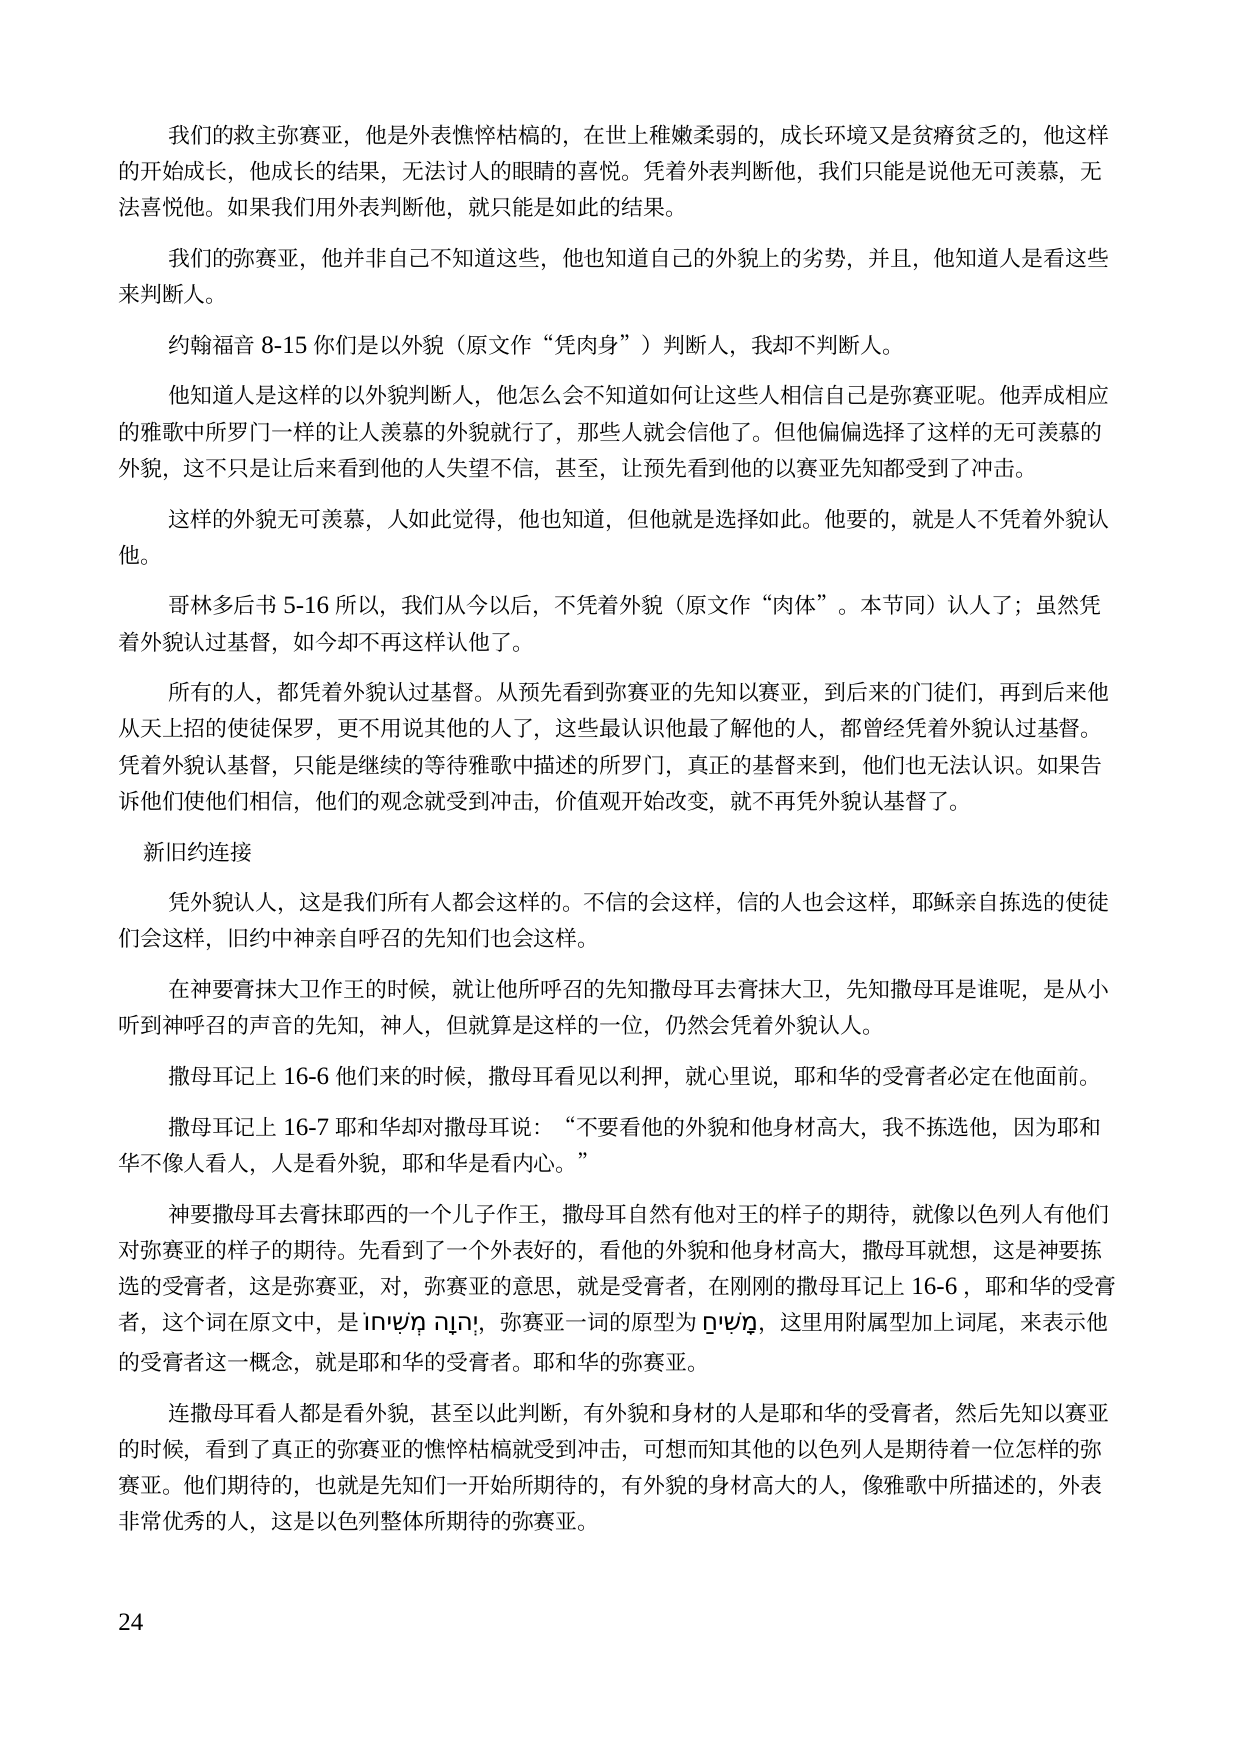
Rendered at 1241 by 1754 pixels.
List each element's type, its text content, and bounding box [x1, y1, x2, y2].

text 所有的人，都凭着外貌认过基督。从预先看到弥赛亚的先知以赛亚，到后来的门徒们，再到后来他从天上招的使徒保罗，更不用说其他的人了，这些最认识他最了解他的人，都曾经凭着外貌认过基督。凭着外貌认基督，只能是继续的等待雅歌中描述的所罗门，真正的基督来到，他们也无法认识。如果告诉他们使他们相信，他们的观念就受到冲击，价值观开始改变，就不再凭外貌认基督了。 [118, 676, 1122, 815]
text 我们的弥赛亚，他并非自己不知道这些，他也知道自己的外貌上的劣势，并且，他知道人是看这些来判断人。 [118, 241, 1122, 309]
text 在神要膏抹大卫作王的时候，就让他所呼召的先知撒母耳去膏抹大卫，先知撒母耳是谁呢，是从小听到神呼召的声音的先知，神人，但就算是这样的一位，仍然会凭着外貌认人。 [118, 972, 1122, 1040]
text 他知道人是这样的以外貌判断人，他怎么会不知道如何让这些人相信自己是弥赛亚呢。他弄成相应的雅歌中所罗门一样的让人羡慕的外貌就行了，那些人就会信他了。但他偏偏选择了这样的无可羡慕的外貌，这不只是让后来看到他的人失望不信，甚至，让预先看到他的以赛亚先知都受到了冲击。 [118, 379, 1122, 482]
text 约翰福音 8-15 你们是以外貌（原文作“凭肉身”）判断人，我却不判断人。 [118, 328, 1122, 359]
text 撒母耳记上 16-6 他们来的时候，撒母耳看见以利押，就心里说，耶和华的受膏者必定在他面前。 [118, 1059, 1122, 1091]
text 撒母耳记上 16-7 耶和华却对撒母耳说：“不要看他的外貌和他身材高大，我不拣选他，因为耶和华不像人看人，人是看外貌，耶和华是看内心。” [118, 1110, 1122, 1177]
text 凭外貌认人，这是我们所有人都会这样的。不信的会这样，信的人也会这样，耶稣亲自拣选的使徒们会这样，旧约中神亲自呼召的先知们也会这样。 [118, 885, 1122, 953]
text 哥林多后书 5-16 所以，我们从今以后，不凭着外貌（原文作“肉体”。本节同）认人了；虽然凭着外貌认过基督，如今却不再这样认他了。 [118, 589, 1122, 656]
text 连撒母耳看人都是看外貌，甚至以此判断，有外貌和身材的人是耶和华的受膏者，然后先知以赛亚的时候，看到了真正的弥赛亚的憔悴枯槁就受到冲击，可想而知其他的以色列人是期待着一位怎样的弥赛亚。他们期待的，也就是先知们一开始所期待的，有外貌的身材高大的人，像雅歌中所描述的，外表非常优秀的人，这是以色列整体所期待的弥赛亚。 [118, 1396, 1122, 1536]
text 新旧约连接 [118, 835, 1122, 866]
text 这样的外貌无可羡慕，人如此觉得，他也知道，但他就是选择如此。他要的，就是人不凭着外貌认他。 [118, 502, 1122, 569]
text 神要撒母耳去膏抹耶西的一个儿子作王，撒母耳自然有他对王的样子的期待，就像以色列人有他们对弥赛亚的样子的期待。先看到了一个外表好的，看他的外貌和他身材高大，撒母耳就想，这是神要拣选的受膏者，这是弥赛亚，对，弥赛亚的意思，就是受膏者，在刚刚的撒母耳记上 16-6 ，耶和华的受膏者，这个词在原文中，是יְהוָה מְשִׁיחוֹ，弥赛亚一词的原型为מָשִׁיחַ，这里用附属型加上词尾，来表示他的受膏者这一概念，就是耶和华的受膏者。耶和华的弥赛亚。 [118, 1197, 1122, 1377]
text 我们的救主弥赛亚，他是外表憔悴枯槁的，在世上稚嫩柔弱的，成长环境又是贫瘠贫乏的，他这样的开始成长，他成长的结果，无法讨人的眼睛的喜悦。凭着外表判断他，我们只能是说他无可羡慕，无法喜悦他。如果我们用外表判断他，就只能是如此的结果。 [118, 118, 1122, 222]
